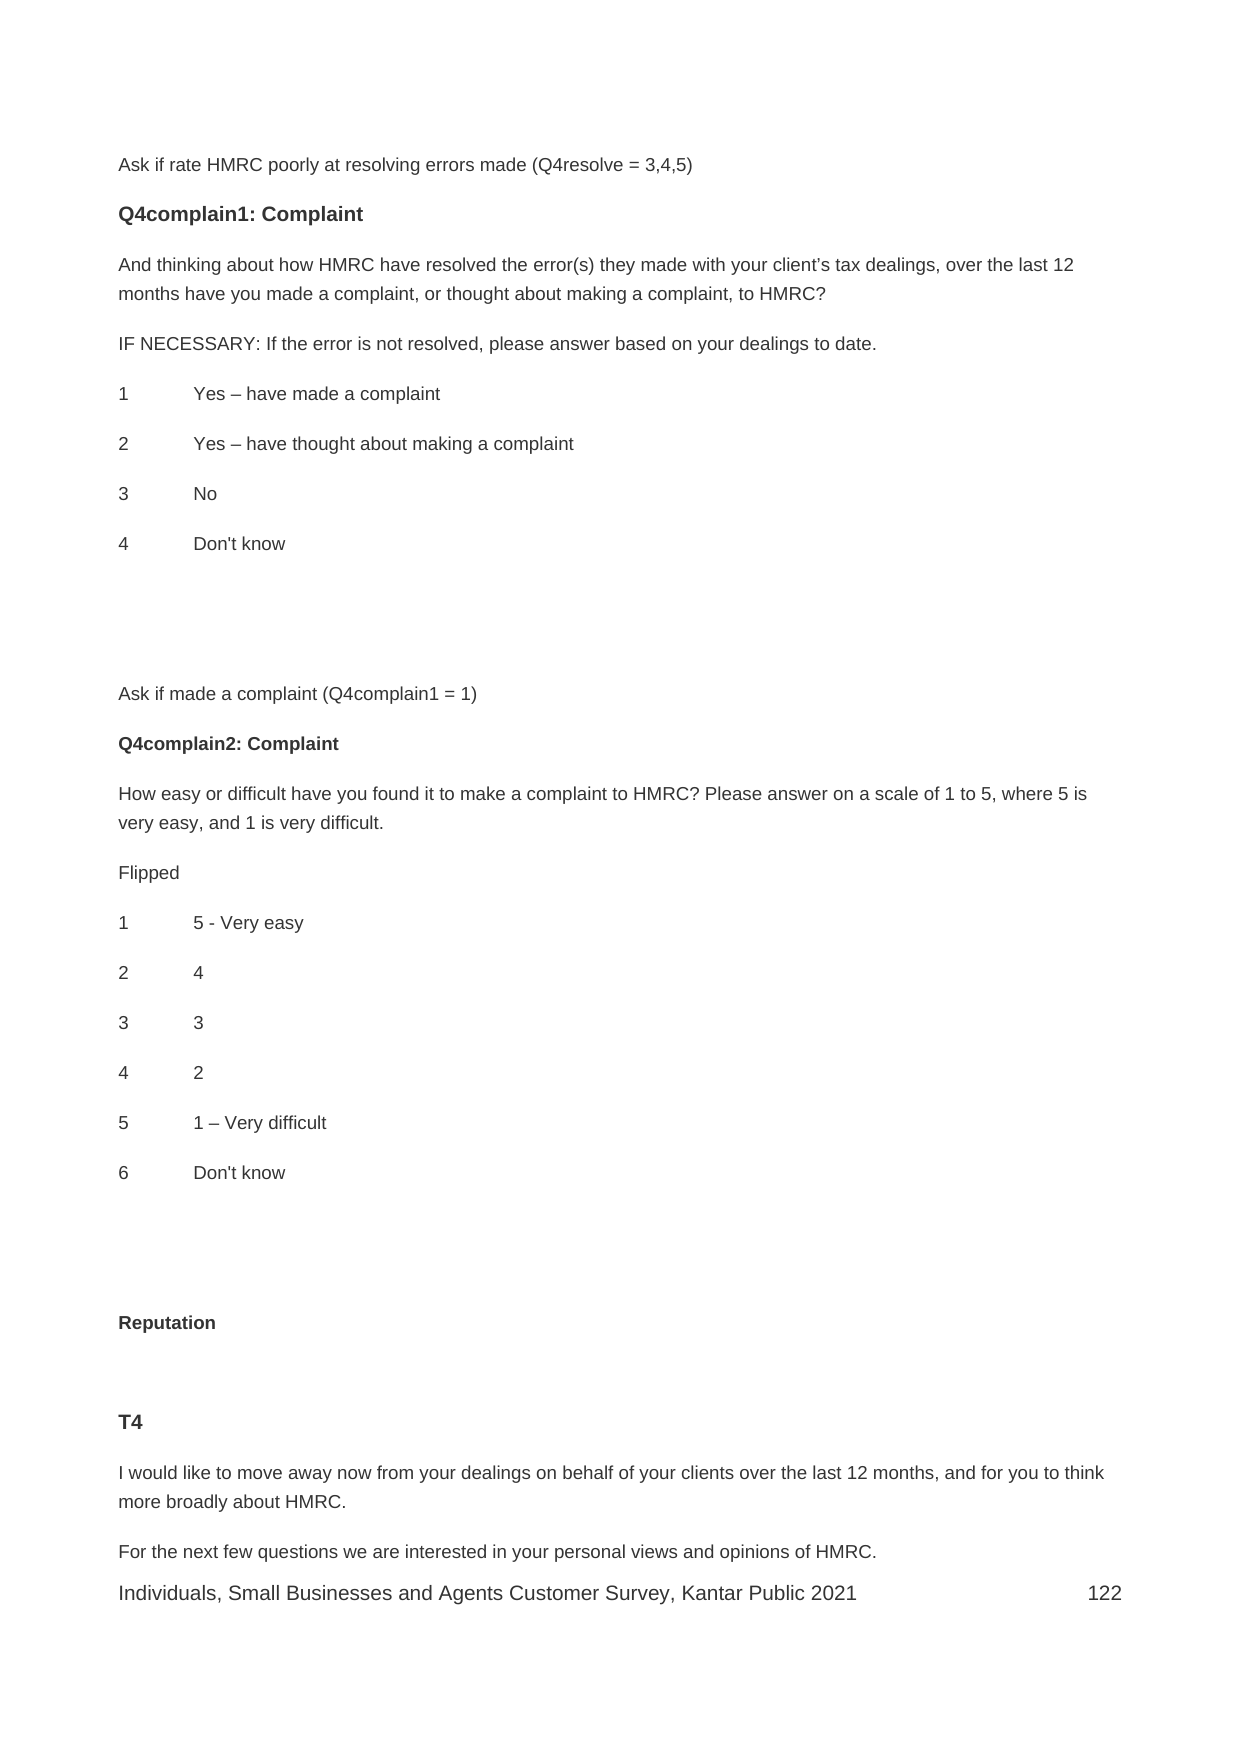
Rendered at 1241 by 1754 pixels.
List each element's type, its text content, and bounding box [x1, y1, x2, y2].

text Q4complain1: Complaint [118, 198, 1122, 227]
text Ask if made a complaint (Q4complain1 = 1) [118, 677, 1122, 706]
text IF NECESSARY: If the error is not resolved, please answer based on your dealings to date. [118, 327, 1122, 356]
text How easy or difficult have you found it to make a complaint to HMRC? Please answer on a scale of 1 to 5, where 5 is very easy, and 1 is very difficult. [118, 777, 1122, 835]
text 3 3 [118, 1006, 1122, 1035]
text Flipped [118, 856, 1122, 885]
text 6 Don't know [118, 1156, 1122, 1185]
text 2 4 [118, 956, 1122, 985]
text 4 Don't know [118, 527, 1122, 556]
text Q4complain2: Complaint [118, 727, 1122, 756]
text Ask if rate HMRC poorly at resolving errors made (Q4resolve = 3,4,5) [118, 148, 1122, 177]
text T4 [118, 1406, 1122, 1435]
text And thinking about how HMRC have resolved the error(s) they made with your client’s tax dealings, over the last 12 months have you made a complaint, or thought about making a complaint, to HMRC? [118, 248, 1122, 306]
text I would like to move away now from your dealings on behalf of your clients over the last 12 months, and for you to think more broadly about HMRC. [118, 1456, 1122, 1514]
text For the next few questions we are interested in your personal views and opinions of HMRC. [118, 1535, 1122, 1564]
text 3 No [118, 477, 1122, 506]
text Reputation [118, 1306, 1122, 1335]
text 1 5 - Very easy [118, 906, 1122, 935]
text 4 2 [118, 1056, 1122, 1085]
text 2 Yes – have thought about making a complaint [118, 427, 1122, 456]
text 1 Yes – have made a complaint [118, 377, 1122, 406]
text 5 1 – Very difficult [118, 1106, 1122, 1135]
